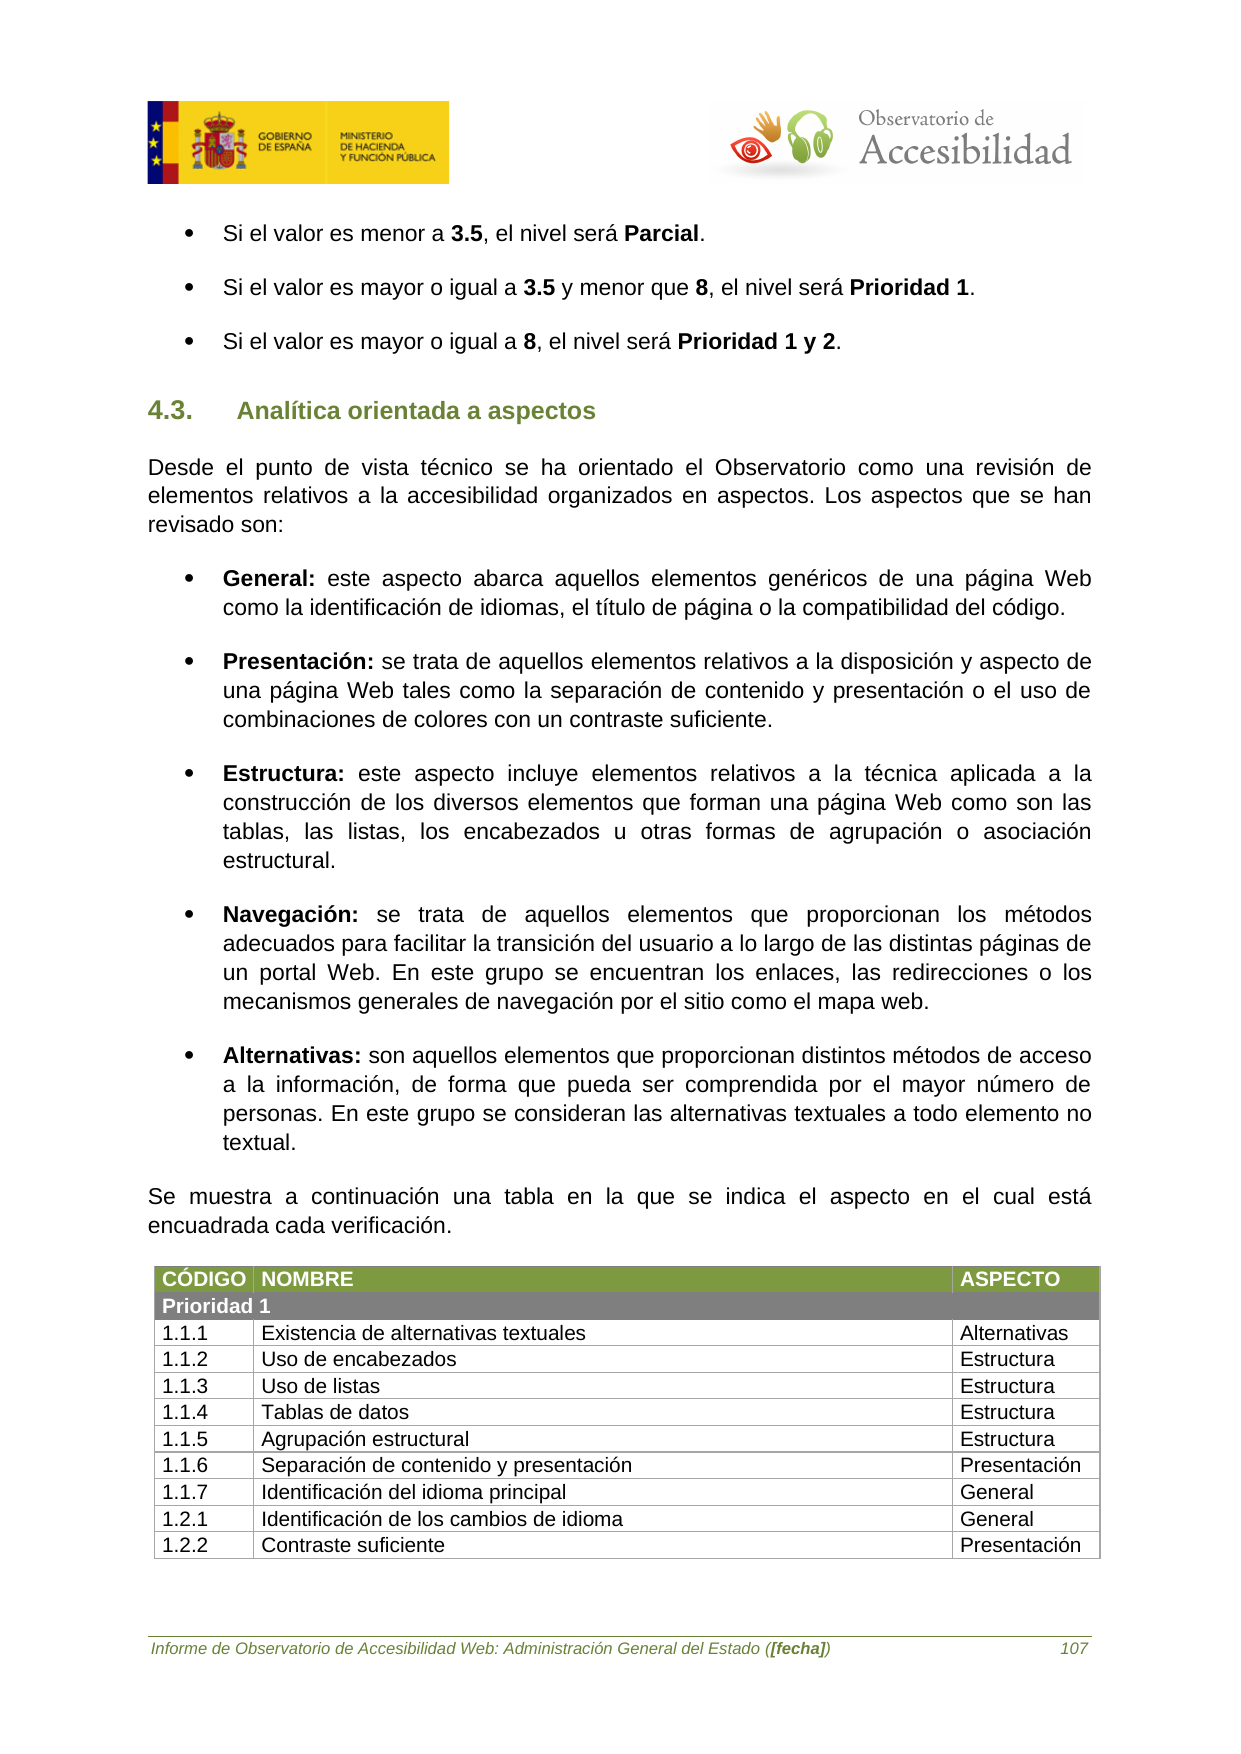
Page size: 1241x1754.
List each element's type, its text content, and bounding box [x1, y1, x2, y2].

table_cell 1.1.6 [155, 1453, 253, 1478]
table_cell Separación de contenido y presentación [254, 1453, 952, 1478]
table_cell Alternativas [953, 1320, 1099, 1345]
table_cell Estructura [953, 1373, 1099, 1398]
table_cell 1.1.1 [155, 1320, 253, 1345]
table_cell General [953, 1479, 1099, 1504]
table_cell 1.1.4 [155, 1399, 253, 1425]
table_cell Uso de encabezados [254, 1346, 952, 1372]
table_cell Contraste suficiente [254, 1532, 952, 1558]
table_cell Estructura [953, 1399, 1099, 1425]
table_header NOMBRE [254, 1267, 952, 1292]
table_cell Uso de listas [254, 1373, 952, 1398]
table_cell 1.1.3 [155, 1373, 253, 1398]
table_cell 1.1.5 [155, 1426, 253, 1451]
list General: este aspecto abarca aquellos elementos genéricos de una página Web como la identificación de idiomas, el título de página o la compatibilidad del código. [185, 565, 1092, 621]
list Si el valor es mayor o igual a 3.5 y menor que 8, el nivel será Prioridad 1. [185, 274, 1092, 300]
subtitle Analítica orientada a aspectos [148, 394, 1092, 425]
table_cell General [953, 1506, 1099, 1531]
table_cell 1.2.2 [155, 1532, 253, 1558]
table_cell 1.1.2 [155, 1346, 253, 1372]
table_cell 1.1.7 [155, 1479, 253, 1504]
list Si el valor es mayor o igual a 8, el nivel será Prioridad 1 y 2. [185, 328, 1092, 354]
table_cell Estructura [953, 1426, 1099, 1451]
text Se muestra a continuación una tabla en la que se indica el aspecto en el cual está encuadrada cada verificación. [148, 1183, 1092, 1238]
list Presentación: se trata de aquellos elementos relativos a la disposición y aspecto de una página Web tales como la separación de contenido y presentación o el uso de combinaciones de colores con un contraste suficiente. [185, 648, 1092, 732]
list Estructura: este aspecto incluye elementos relativos a la técnica aplicada a la construcción de los diversos elementos que forman una página Web como son las tablas, las listas, los encabezados u otras formas de agrupación o asociación estructural. [185, 760, 1092, 873]
list Alternativas: son aquellos elementos que proporcionan distintos métodos de acceso a la información, de forma que pueda ser comprendida por el mayor número de personas. En este grupo se consideran las alternativas textuales a todo elemento no textual. [185, 1042, 1092, 1155]
table_cell Tablas de datos [254, 1399, 952, 1425]
table_cell Agrupación estructural [254, 1426, 952, 1451]
table_cell Identificación de los cambios de idioma [254, 1506, 952, 1531]
list Si el valor es menor a 3.5, el nivel será Parcial. [185, 220, 1092, 246]
table_cell Identificación del idioma principal [254, 1479, 952, 1504]
table_cell Estructura [953, 1346, 1099, 1372]
table_cell Presentación [953, 1532, 1099, 1558]
table_header CÓDIGO [155, 1267, 253, 1292]
picture [147, 101, 450, 184]
text Desde el punto de vista técnico se ha orientado el Observatorio como una revisión de elementos relativos a la accesibilidad organizados en aspectos. Los aspectos que se han revisado son: [148, 453, 1092, 538]
table_cell Prioridad 1 [155, 1293, 1099, 1319]
table_header ASPECTO [953, 1267, 1099, 1292]
list Navegación: se trata de aquellos elementos que proporcionan los métodos adecuados para facilitar la transición del usuario a lo largo de las distintas páginas de un portal Web. En este grupo se encuentran los enlaces, las redirecciones o los mecanismos generales de navegación por el sitio como el mapa web. [185, 901, 1092, 1014]
table_cell Presentación [953, 1453, 1099, 1478]
picture [710, 101, 1086, 184]
table_cell 1.2.1 [155, 1506, 253, 1531]
table_cell Existencia de alternativas textuales [254, 1320, 952, 1345]
